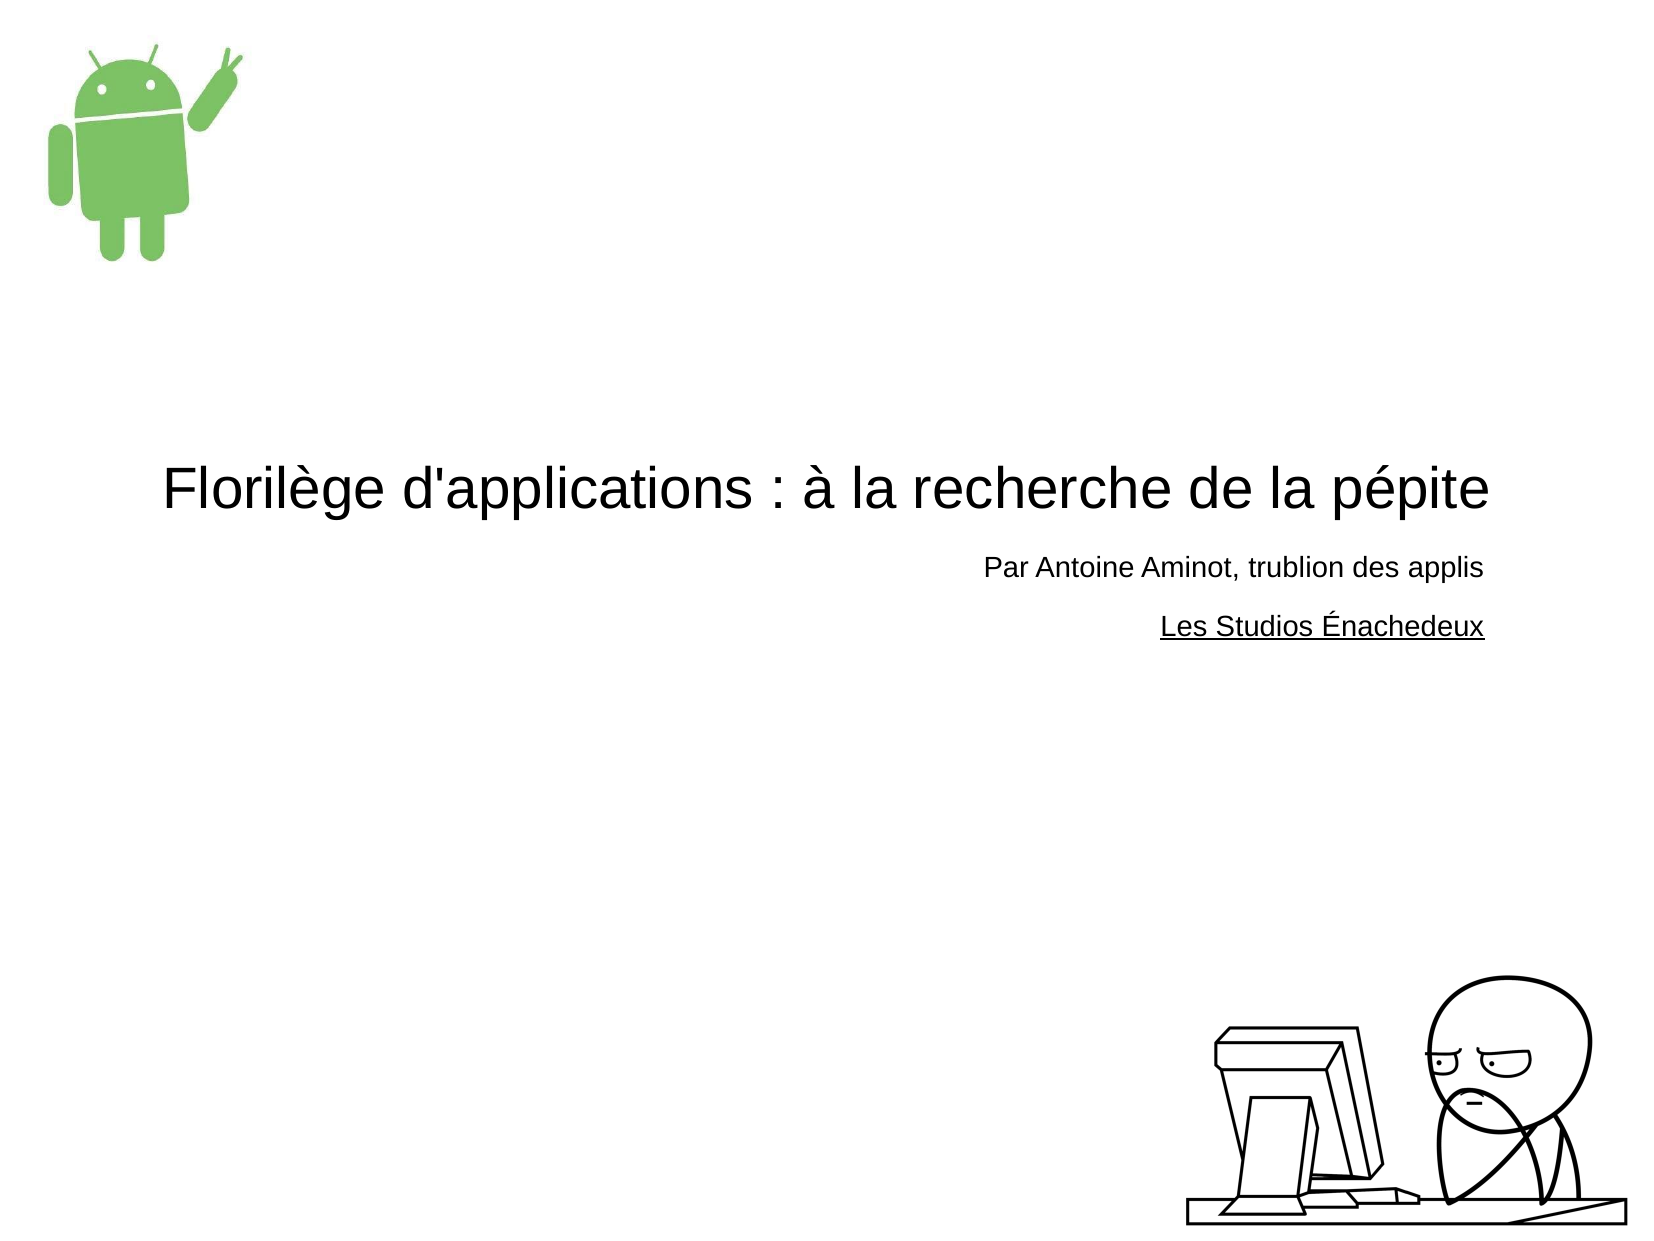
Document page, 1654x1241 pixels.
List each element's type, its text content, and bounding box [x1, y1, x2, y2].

text_box Florilège d'applications : à la recherche de la pépite [0, 448, 1654, 529]
picture [12, 12, 272, 295]
text_box Par Antoine Aminot, trublion des applis [968, 543, 1501, 591]
picture [1181, 968, 1632, 1230]
text_box Les Studios Énachedeux [1145, 602, 1512, 686]
